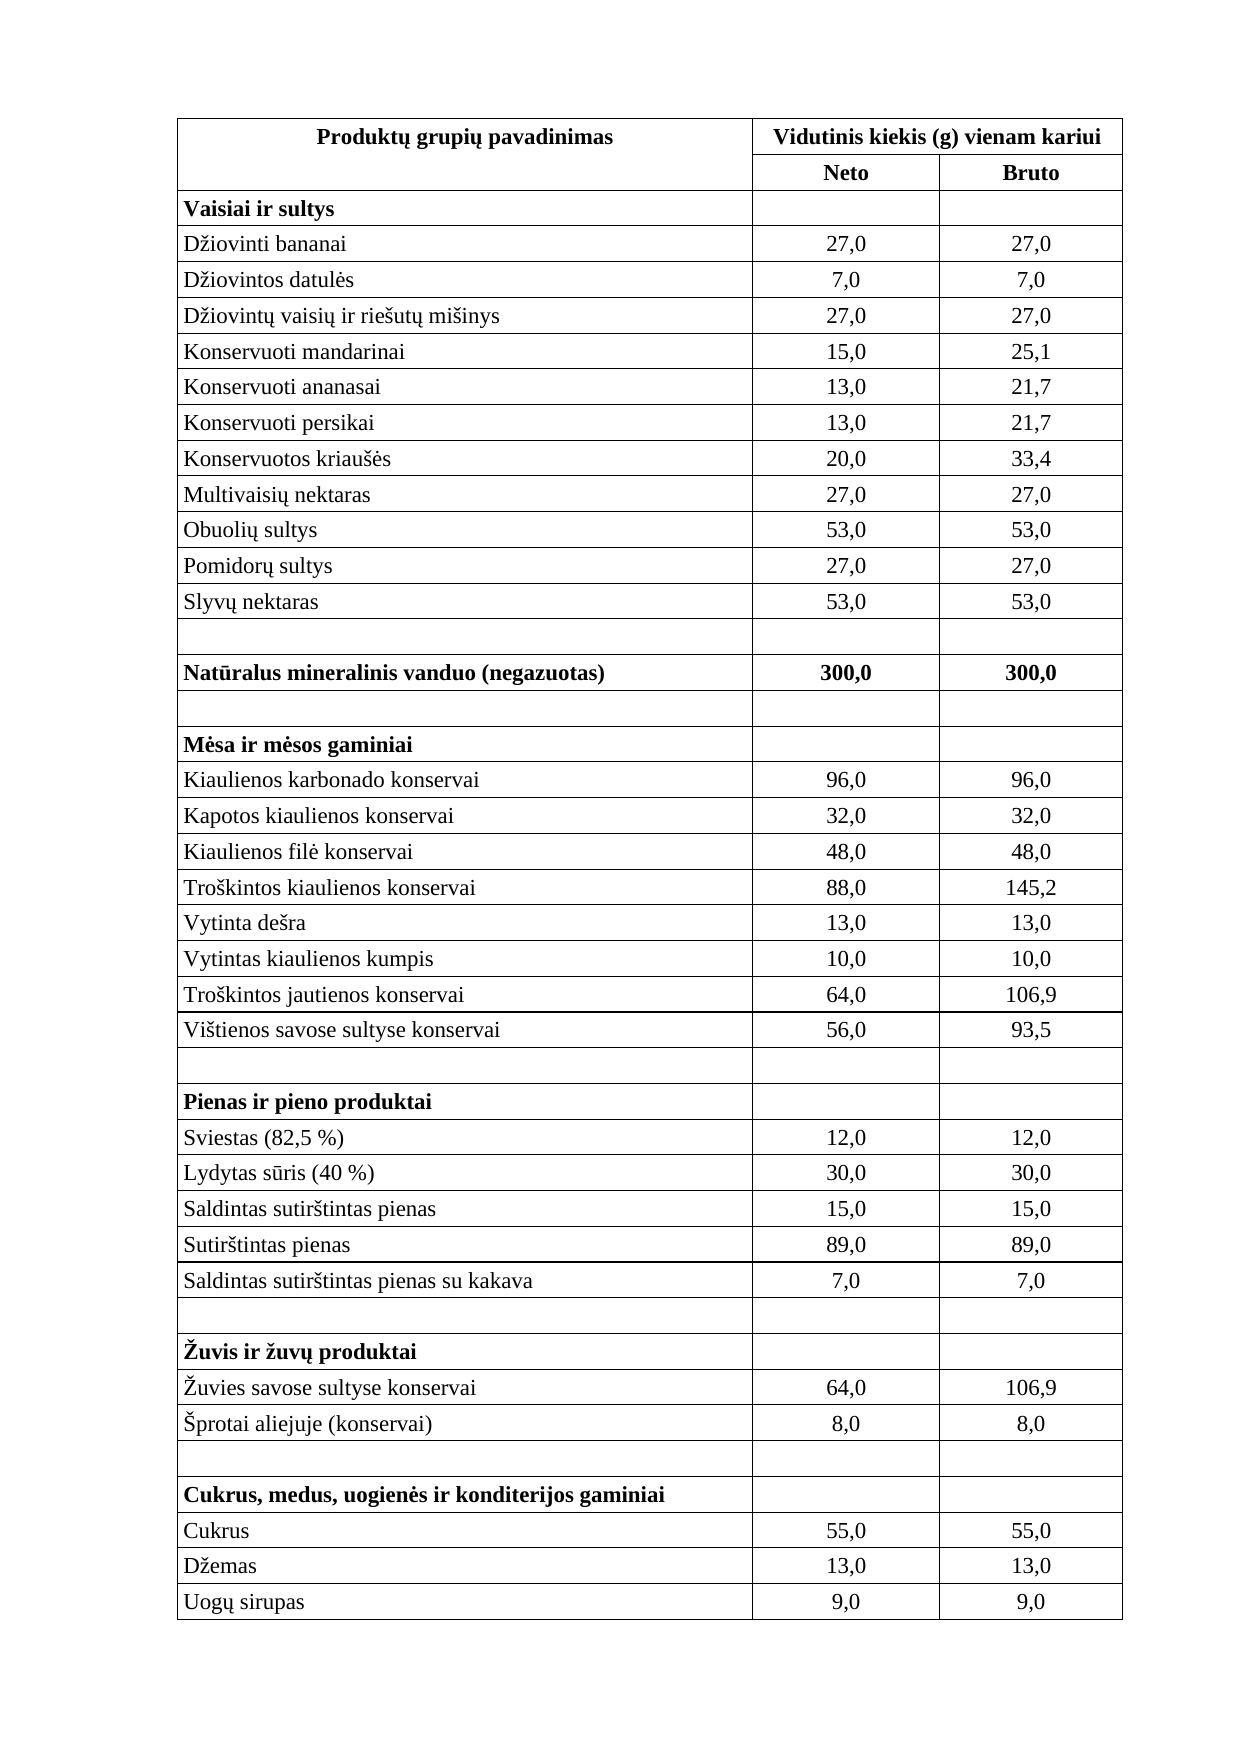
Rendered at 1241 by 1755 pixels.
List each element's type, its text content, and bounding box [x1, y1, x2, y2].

table_cell Saldintas sutirštintas pienas su kakava [178, 1263, 752, 1297]
table_cell Džiovinti bananai [178, 226, 752, 261]
table_cell 13,0 [753, 905, 939, 940]
table_cell Kapotos kiaulienos konservai [178, 798, 752, 833]
table_cell 21,7 [940, 405, 1122, 440]
table_cell Sviestas (82,5 %) [178, 1120, 752, 1154]
table_cell 145,2 [940, 870, 1122, 904]
table_cell 15,0 [753, 1191, 939, 1226]
table_cell Pomidorų sultys [178, 548, 752, 583]
table_cell [753, 1298, 939, 1333]
table_cell Uogų sirupas [178, 1584, 752, 1619]
table_cell Cukrus [178, 1513, 752, 1547]
table_cell Bruto [940, 155, 1122, 189]
table_cell Šprotai aliejuje (konservai) [178, 1405, 752, 1440]
table_cell 15,0 [753, 334, 939, 368]
table_cell Sutirštintas pienas [178, 1227, 752, 1261]
table_cell 93,5 [940, 1013, 1122, 1047]
table_cell [940, 1048, 1122, 1083]
table_cell 27,0 [753, 298, 939, 332]
table_header Produktų grupių pavadinimas [178, 119, 752, 189]
table_cell 12,0 [753, 1120, 939, 1154]
table_cell 64,0 [753, 1370, 939, 1404]
table_cell Troškintos jautienos konservai [178, 977, 752, 1011]
table_cell 15,0 [940, 1191, 1122, 1226]
table_cell 53,0 [940, 512, 1122, 547]
table_cell [940, 619, 1122, 654]
table_cell Konservuotos kriaušės [178, 441, 752, 475]
table_cell 25,1 [940, 334, 1122, 368]
table_cell Obuolių sultys [178, 512, 752, 547]
table_cell 30,0 [753, 1155, 939, 1190]
table_cell Natūralus mineralinis vanduo (negazuotas) [178, 655, 752, 690]
table_cell 27,0 [940, 226, 1122, 261]
table_cell Vytinta dešra [178, 905, 752, 940]
table_cell 20,0 [753, 441, 939, 475]
table_cell [753, 1048, 939, 1083]
table_cell 10,0 [940, 941, 1122, 976]
table_cell 7,0 [940, 1263, 1122, 1297]
table_cell [753, 1477, 939, 1512]
table_cell 27,0 [940, 476, 1122, 511]
table_cell 12,0 [940, 1120, 1122, 1154]
table_cell [940, 191, 1122, 225]
table_cell 27,0 [940, 548, 1122, 583]
table_cell Neto [753, 155, 939, 189]
table_cell Multivaisių nektaras [178, 476, 752, 511]
table_cell 7,0 [940, 262, 1122, 297]
table_cell 53,0 [940, 584, 1122, 618]
table_cell Troškintos kiaulienos konservai [178, 870, 752, 904]
table_cell [178, 1048, 752, 1083]
table_cell Kiaulienos karbonado konservai [178, 762, 752, 797]
table_cell [753, 1084, 939, 1118]
table_cell 9,0 [940, 1584, 1122, 1619]
table_cell [940, 1441, 1122, 1476]
table_cell 56,0 [753, 1013, 939, 1047]
table_cell 13,0 [940, 905, 1122, 940]
table_cell 33,4 [940, 441, 1122, 475]
table_cell 7,0 [753, 262, 939, 297]
table_cell 89,0 [753, 1227, 939, 1261]
table_cell 96,0 [940, 762, 1122, 797]
table_cell 48,0 [753, 834, 939, 868]
table_cell 48,0 [940, 834, 1122, 868]
table_cell Konservuoti persikai [178, 405, 752, 440]
table_cell [178, 1441, 752, 1476]
table_cell 27,0 [753, 548, 939, 583]
table_cell [753, 727, 939, 761]
table_cell Pienas ir pieno produktai [178, 1084, 752, 1118]
table_cell [940, 1477, 1122, 1512]
table_cell 89,0 [940, 1227, 1122, 1261]
table_cell Mėsa ir mėsos gaminiai [178, 727, 752, 761]
table_cell 96,0 [753, 762, 939, 797]
table_cell [940, 1298, 1122, 1333]
table_cell Lydytas sūris (40 %) [178, 1155, 752, 1190]
table_cell [178, 1298, 752, 1333]
table_cell Džiovintų vaisių ir riešutų mišinys [178, 298, 752, 332]
table_cell Konservuoti mandarinai [178, 334, 752, 368]
table_cell [753, 1441, 939, 1476]
table_cell [753, 191, 939, 225]
table_cell 300,0 [940, 655, 1122, 690]
table_cell 32,0 [753, 798, 939, 833]
table_cell Vaisiai ir sultys [178, 191, 752, 225]
table_cell 13,0 [753, 1548, 939, 1583]
table_cell [753, 691, 939, 726]
table_cell [940, 727, 1122, 761]
table_cell Konservuoti ananasai [178, 369, 752, 404]
table_cell 13,0 [753, 405, 939, 440]
table_cell 30,0 [940, 1155, 1122, 1190]
table_cell [753, 619, 939, 654]
table_cell 55,0 [940, 1513, 1122, 1547]
table_cell Vytintas kiaulienos kumpis [178, 941, 752, 976]
table_cell [940, 1084, 1122, 1118]
table_cell 27,0 [753, 226, 939, 261]
table_cell Cukrus, medus, uogienės ir konditerijos gaminiai [178, 1477, 752, 1512]
table_header Vidutinis kiekis (g) vienam kariui [753, 119, 1122, 154]
table_cell Žuvies savose sultyse konservai [178, 1370, 752, 1404]
table_cell 27,0 [940, 298, 1122, 332]
table_cell [753, 1334, 939, 1369]
table_cell 9,0 [753, 1584, 939, 1619]
table_cell 300,0 [753, 655, 939, 690]
table_cell [940, 1334, 1122, 1369]
table_cell Žuvis ir žuvų produktai [178, 1334, 752, 1369]
table_cell 53,0 [753, 584, 939, 618]
table_cell 106,9 [940, 977, 1122, 1011]
table_cell 55,0 [753, 1513, 939, 1547]
table_cell Vištienos savose sultyse konservai [178, 1013, 752, 1047]
table_cell Kiaulienos filė konservai [178, 834, 752, 868]
table_cell Saldintas sutirštintas pienas [178, 1191, 752, 1226]
table_cell 64,0 [753, 977, 939, 1011]
table_cell 32,0 [940, 798, 1122, 833]
table_cell 27,0 [753, 476, 939, 511]
table_cell Džemas [178, 1548, 752, 1583]
table_cell 13,0 [753, 369, 939, 404]
table_cell 7,0 [753, 1263, 939, 1297]
table_cell 53,0 [753, 512, 939, 547]
table_cell 8,0 [940, 1405, 1122, 1440]
table_cell [940, 691, 1122, 726]
table_cell 10,0 [753, 941, 939, 976]
table_cell [178, 619, 752, 654]
table_cell 8,0 [753, 1405, 939, 1440]
table_cell 21,7 [940, 369, 1122, 404]
table_cell Slyvų nektaras [178, 584, 752, 618]
table_cell [178, 691, 752, 726]
table_cell 13,0 [940, 1548, 1122, 1583]
table_cell 88,0 [753, 870, 939, 904]
table_cell 106,9 [940, 1370, 1122, 1404]
table_cell Džiovintos datulės [178, 262, 752, 297]
